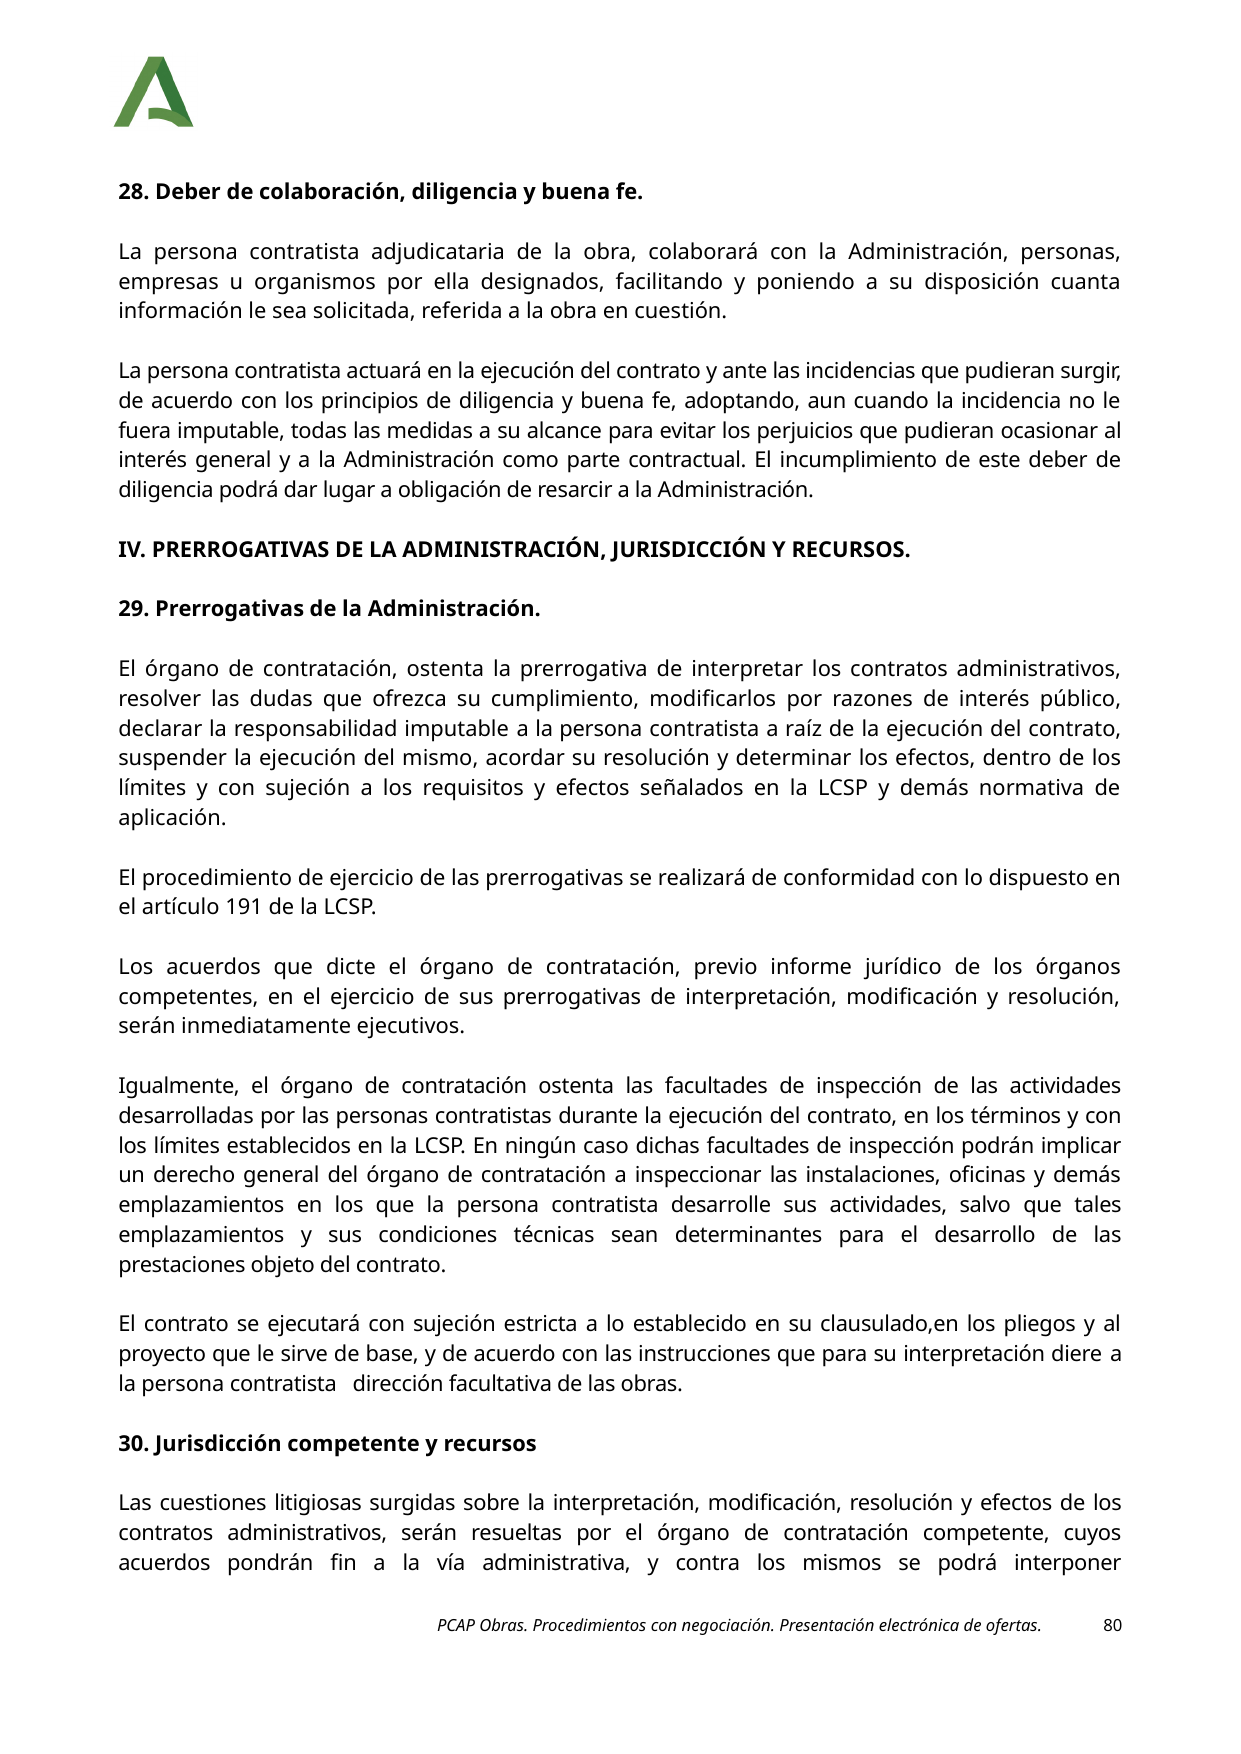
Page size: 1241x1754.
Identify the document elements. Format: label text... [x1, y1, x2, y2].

text El órgano de contratación, ostenta la prerrogativa de interpretar los contratos administrativos, resolver las dudas que ofrezca su cumplimiento, modificarlos por razones de interés público, declarar la responsabilidad imputable a la persona contratista a raíz de la ejecución del contrato, suspender la ejecución del mismo, acordar su resolución y determinar los efectos, dentro de los límites y con sujeción a los requisitos y efectos señalados en la LCSP y demás normativa de aplicación. [118, 653, 1122, 832]
text Las cuestiones litigiosas surgidas sobre la interpretación, modificación, resolución y efectos de los contratos administrativos, serán resueltas por el órgano de contratación competente, cuyos acuerdos pondrán fin a la vía administrativa, y contra los mismos se podrá interponer [118, 1487, 1122, 1577]
text El procedimiento de ejercicio de las prerrogativas se realizará de conformidad con lo dispuesto en el artículo 191 de la LCSP. [118, 862, 1122, 921]
subtitle 29. Prerrogativas de la Administración. [118, 593, 1122, 623]
subtitle 28. Deber de colaboración, diligencia y buena fe. [118, 176, 1122, 206]
text El contrato se ejecutará con sujeción estricta a lo establecido en su clausulado,en los pliegos y al proyecto que le sirve de base, y de acuerdo con las instrucciones que para su interpretación diere a la persona contratista dirección facultativa de las obras. [118, 1308, 1122, 1398]
text Igualmente, el órgano de contratación ostenta las facultades de inspección de las actividades desarrolladas por las personas contratistas durante la ejecución del contrato, en los términos y con los límites establecidos en la LCSP. En ningún caso dichas facultades de inspección podrán implicar un derecho general del órgano de contratación a inspeccionar las instalaciones, oficinas y demás emplazamientos en los que la persona contratista desarrolle sus actividades, salvo que tales emplazamientos y sus condiciones técnicas sean determinantes para el desarrollo de las prestaciones objeto del contrato. [118, 1070, 1122, 1279]
text La persona contratista adjudicataria de la obra, colaborará con la Administración, personas, empresas u organismos por ella designados, facilitando y poniendo a su disposición cuanta información le sea solicitada, referida a la obra en cuestión. [118, 236, 1122, 325]
text La persona contratista actuará en la ejecución del contrato y ante las incidencias que pudieran surgir, de acuerdo con los principios de diligencia y buena fe, adoptando, aun cuando la incidencia no le fuera imputable, todas las medidas a su alcance para evitar los perjuicios que pudieran ocasionar al interés general y a la Administración como parte contractual. El incumplimiento de este deber de diligencia podrá dar lugar a obligación de resarcir a la Administración. [118, 355, 1122, 504]
picture [109, 52, 198, 131]
subtitle IV. PRERROGATIVAS DE LA ADMINISTRACIÓN, JURISDICCIÓN Y RECURSOS. [118, 534, 1122, 564]
subtitle 30. Jurisdicción competente y recursos [118, 1428, 1122, 1457]
text Los acuerdos que dicte el órgano de contratación, previo informe jurídico de los órganos competentes, en el ejercicio de sus prerrogativas de interpretación, modificación y resolución, serán inmediatamente ejecutivos. [118, 951, 1122, 1040]
